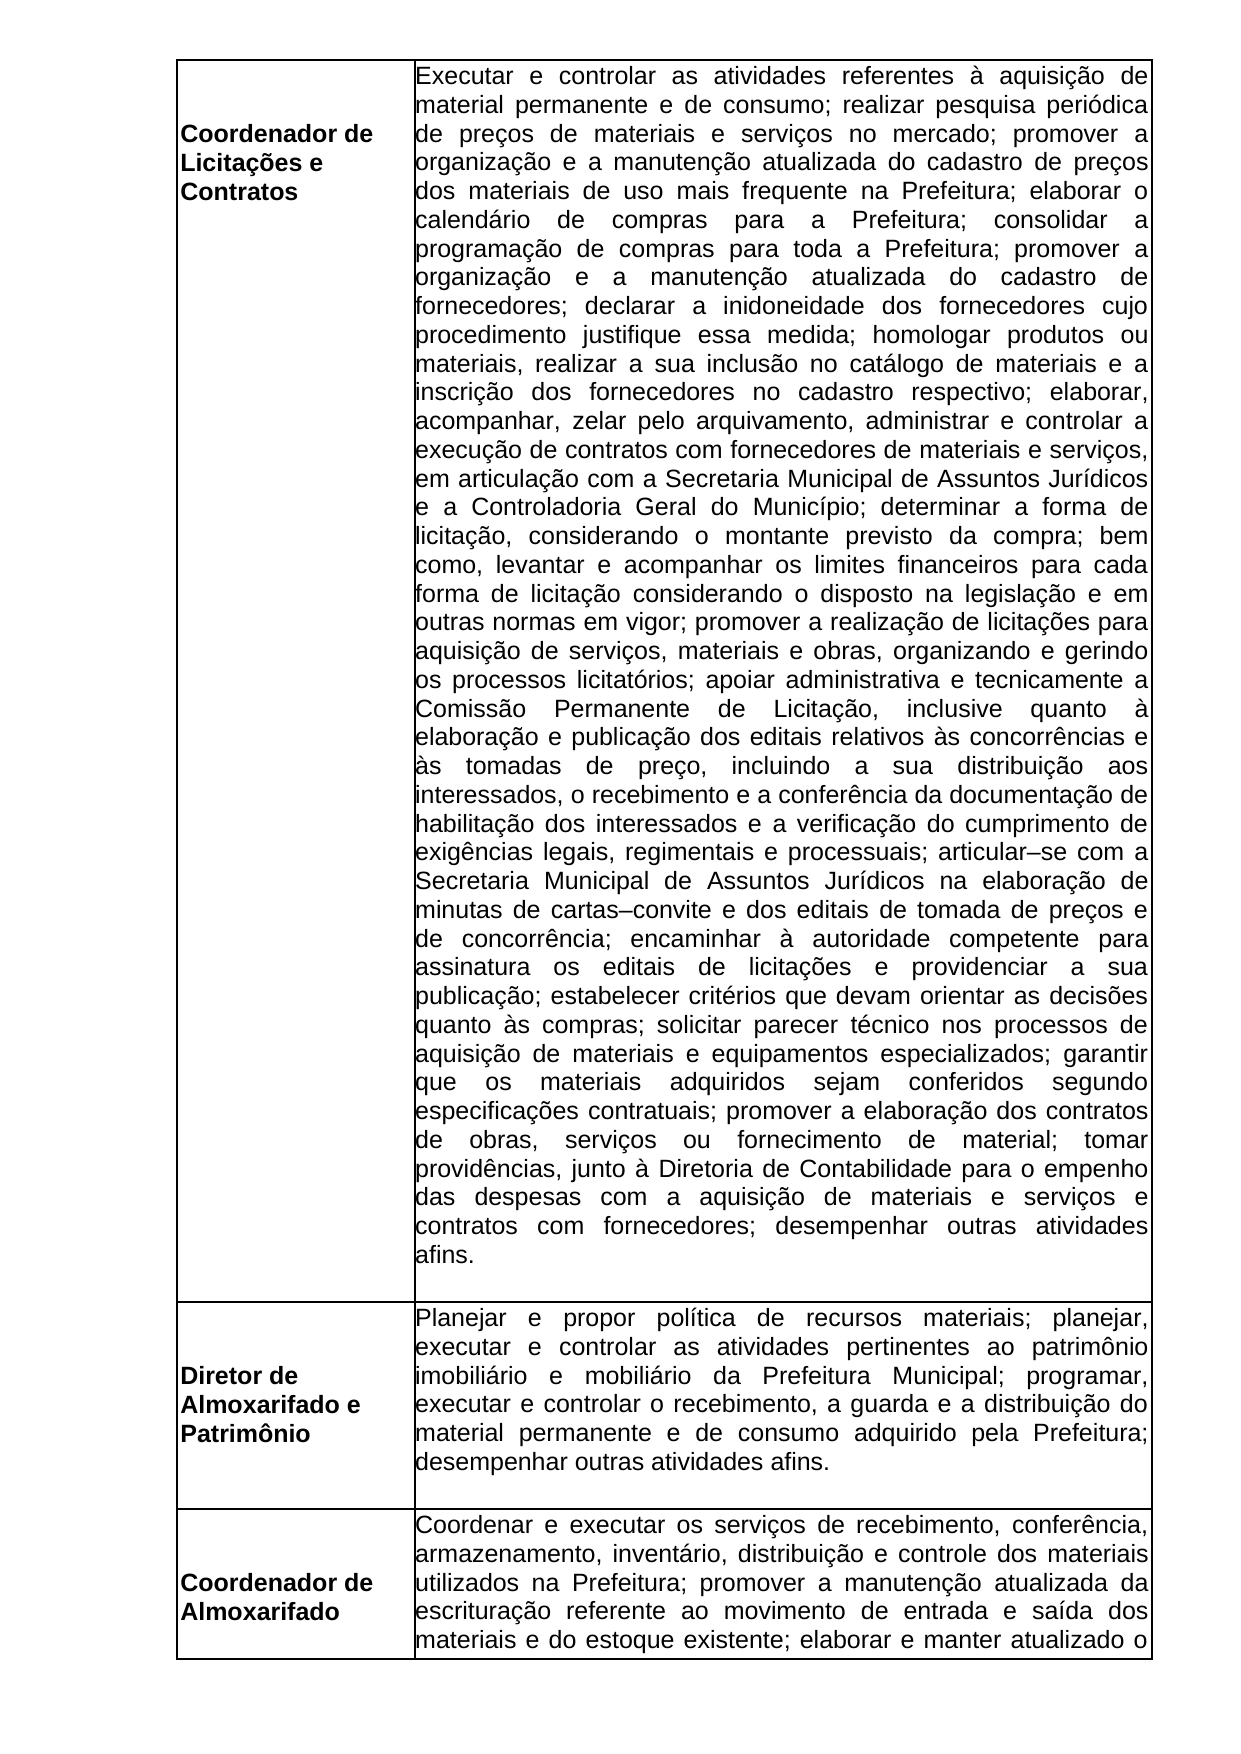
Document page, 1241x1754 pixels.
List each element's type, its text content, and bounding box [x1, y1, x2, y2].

table_cell Coordenar e executar os serviços de recebimento, conferência, armazenamento, inventário, distribuição e controle dos materiais utilizados na Prefeitura; promover a manutenção atualizada da escrituração referente ao movimento de entrada e saída dos materiais e do estoque existente; elaborar e manter atualizado o [416, 1510, 1151, 1658]
table_cell Coordenador de Licitações e Contratos [178, 61, 414, 1301]
table_cell Diretor de Almoxarifado e Patrimônio [178, 1303, 414, 1508]
table_cell Coordenador de Almoxarifado [178, 1510, 414, 1658]
table_cell Planejar e propor política de recursos materiais; planejar, executar e controlar as atividades pertinentes ao patrimônio imobiliário e mobiliário da Prefeitura Municipal; programar, executar e controlar o recebimento, a guarda e a distribuição do material permanente e de consumo adquirido pela Prefeitura; desempenhar outras atividades afins. [416, 1303, 1151, 1508]
table_cell Executar e controlar as atividades referentes à aquisição de material permanente e de consumo; realizar pesquisa periódica de preços de materiais e serviços no mercado; promover a organização e a manutenção atualizada do cadastro de preços dos materiais de uso mais frequente na Prefeitura; elaborar o calendário de compras para a Prefeitura; consolidar a programação de compras para toda a Prefeitura; promover a organização e a manutenção atualizada do cadastro de fornecedores; declarar a inidoneidade dos fornecedores cujo procedimento justifique essa medida; homologar produtos ou materiais, realizar a sua inclusão no catálogo de materiais e a inscrição dos fornecedores no cadastro respectivo; elaborar, acompanhar, zelar pelo arquivamento, administrar e controlar a execução de contratos com fornecedores de materiais e serviços, em articulação com a Secretaria Municipal de Assuntos Jurídicos e a Controladoria Geral do Município; determinar a forma de licitação, considerando o montante previsto da compra; bem como, levantar e acompanhar os limites financeiros para cada forma de licitação considerando o disposto na legislação e em outras normas em vigor; promover a realização de licitações para aquisição de serviços, materiais e obras, organizando e gerindo os processos licitatórios; apoiar administrativa e tecnicamente a Comissão Permanente de Licitação, inclusive quanto à elaboração e publicação dos editais relativos às concorrências e às tomadas de preço, incluindo a sua distribuição aos interessados, o recebimento e a conferência da documentação de habilitação dos interessados e a verificação do cumprimento de exigências legais, regimentais e processuais; articular–se com a Secretaria Municipal de Assuntos Jurídicos na elaboração de minutas de cartas–convite e dos editais de tomada de preços e de concorrência; encaminhar à autoridade competente para assinatura os editais de licitações e providenciar a sua publicação; estabelecer critérios que devam orientar as decisões quanto às compras; solicitar parecer técnico nos processos de aquisição de materiais e equipamentos especializados; garantir que os materiais adquiridos sejam conferidos segundo especificações contratuais; promover a elaboração dos contratos de obras, serviços ou fornecimento de material; tomar providências, junto à Diretoria de Contabilidade para o empenho das despesas com a aquisição de materiais e serviços e contratos com fornecedores; desempenhar outras atividades afins. [416, 61, 1151, 1301]
